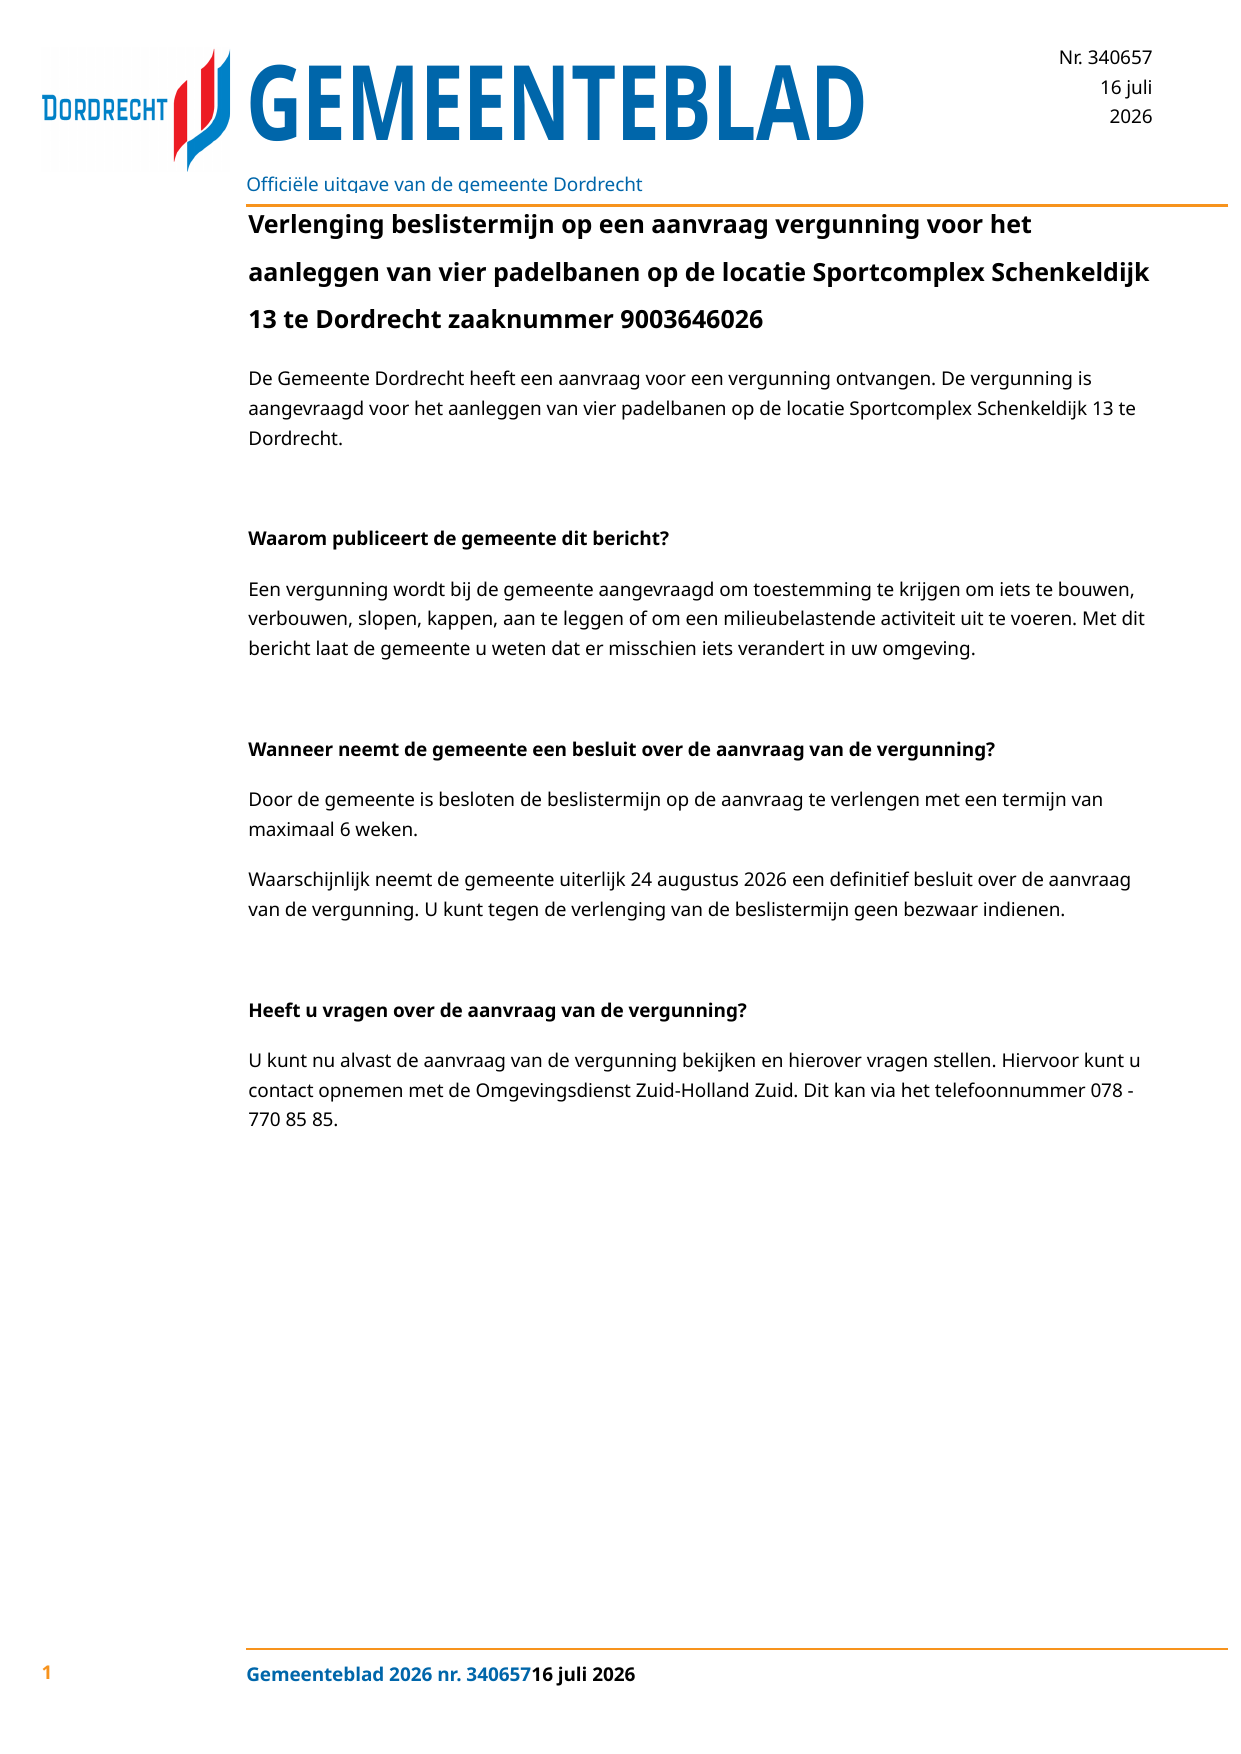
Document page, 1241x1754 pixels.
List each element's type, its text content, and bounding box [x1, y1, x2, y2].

text Heeft u vragen over de aanvraag van de vergunning? [248, 997, 1152, 1022]
text De Gemeente Dordrecht heeft een aanvraag voor een vergunning ontvangen. De vergunning is aangevraagd voor het aanleggen van vier padelbanen op de locatie Sportcomplex Schenkeldijk 13 te Dordrecht. [248, 366, 1152, 450]
text Waarom publiceert de gemeente dit bericht? [248, 526, 1152, 551]
text Wanneer neemt de gemeente een besluit over de aanvraag van de vergunning? [248, 736, 1152, 762]
text Waarschijnlijk neemt de gemeente uiterlijk 24 augustus 2026 een definitief besluit over de aanvraag van de vergunning. U kunt tegen de verlenging van de beslistermijn geen bezwaar indienen. [248, 866, 1152, 922]
text Een vergunning wordt bij de gemeente aangevraagd om toestemming te krijgen om iets te bouwen, verbouwen, slopen, kappen, aan te leggen of om een milieubelastende activiteit uit te voeren. Met dit bericht laat de gemeente u weten dat er misschien iets verandert in uw omgeving. [248, 576, 1152, 661]
text U kunt nu alvast de aanvraag van de vergunning bekijken en hierover vragen stellen. Hiervoor kunt u contact opnemen met de Omgevingsdienst Zuid-Holland Zuid. Dit kan via het telefoonnummer 078 - 770 85 85. [248, 1047, 1152, 1132]
text Door de gemeente is besloten de beslistermijn op de aanvraag te verlengen met een termijn van maximaal 6 weken. [248, 786, 1152, 842]
picture [41, 47, 231, 172]
text Verlenging beslistermijn op een aanvraag vergunning voor het aanleggen van vier padelbanen op de locatie Sportcomplex Schenkeldijk 13 te Dordrecht zaaknummer 9003646026 [248, 207, 1152, 336]
